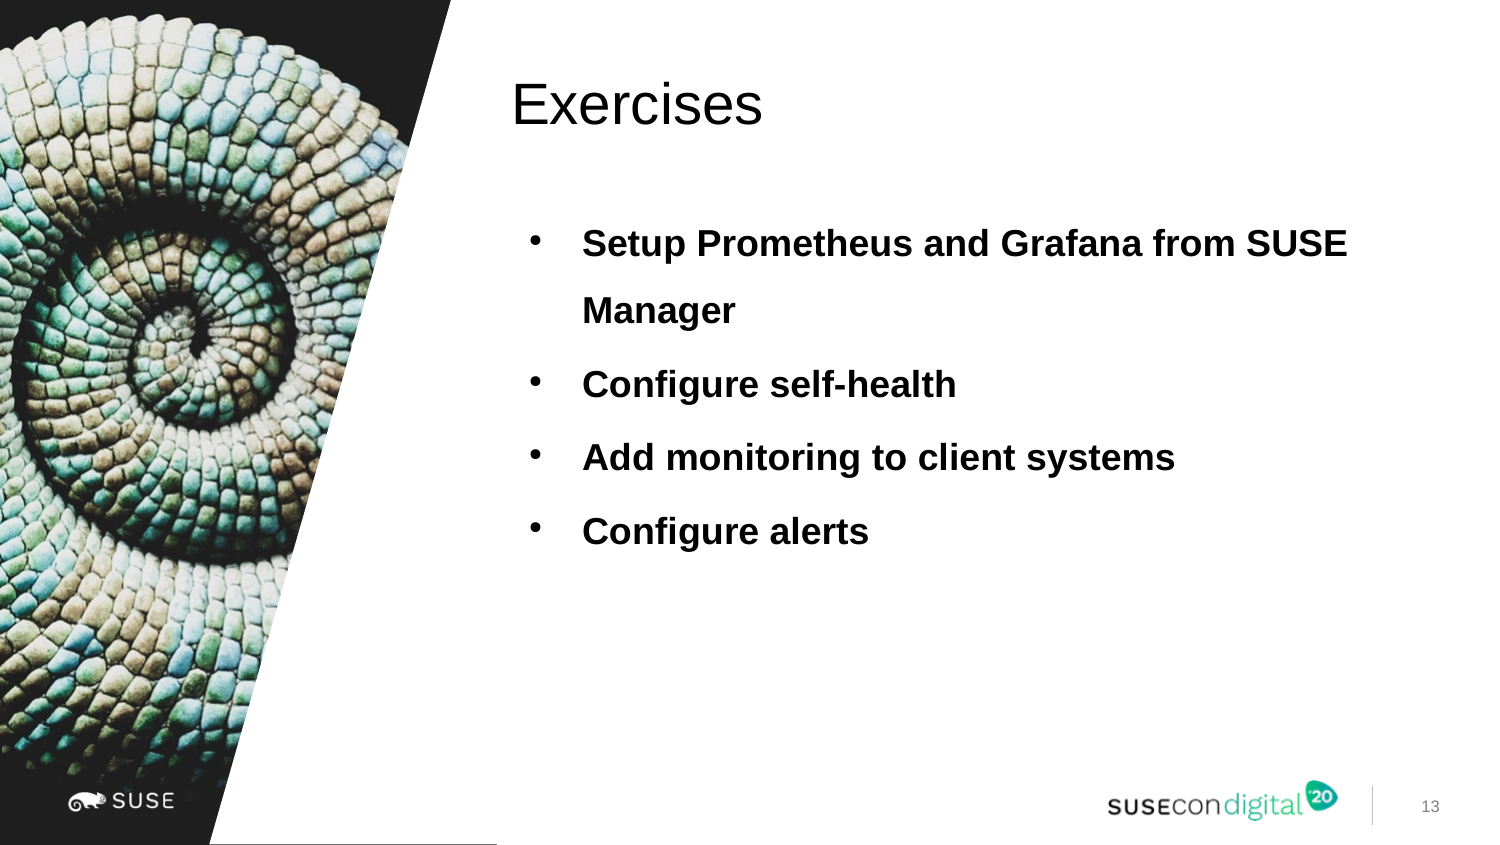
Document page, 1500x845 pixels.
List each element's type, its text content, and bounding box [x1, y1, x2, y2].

picture [0, 0, 450, 845]
picture [1108, 780, 1338, 821]
list Setup Prometheus and Grafana from SUSE Manager Configure self-health Add monitoring to client systems Configure alerts [496, 188, 1453, 756]
title Exercises [496, 66, 1453, 151]
